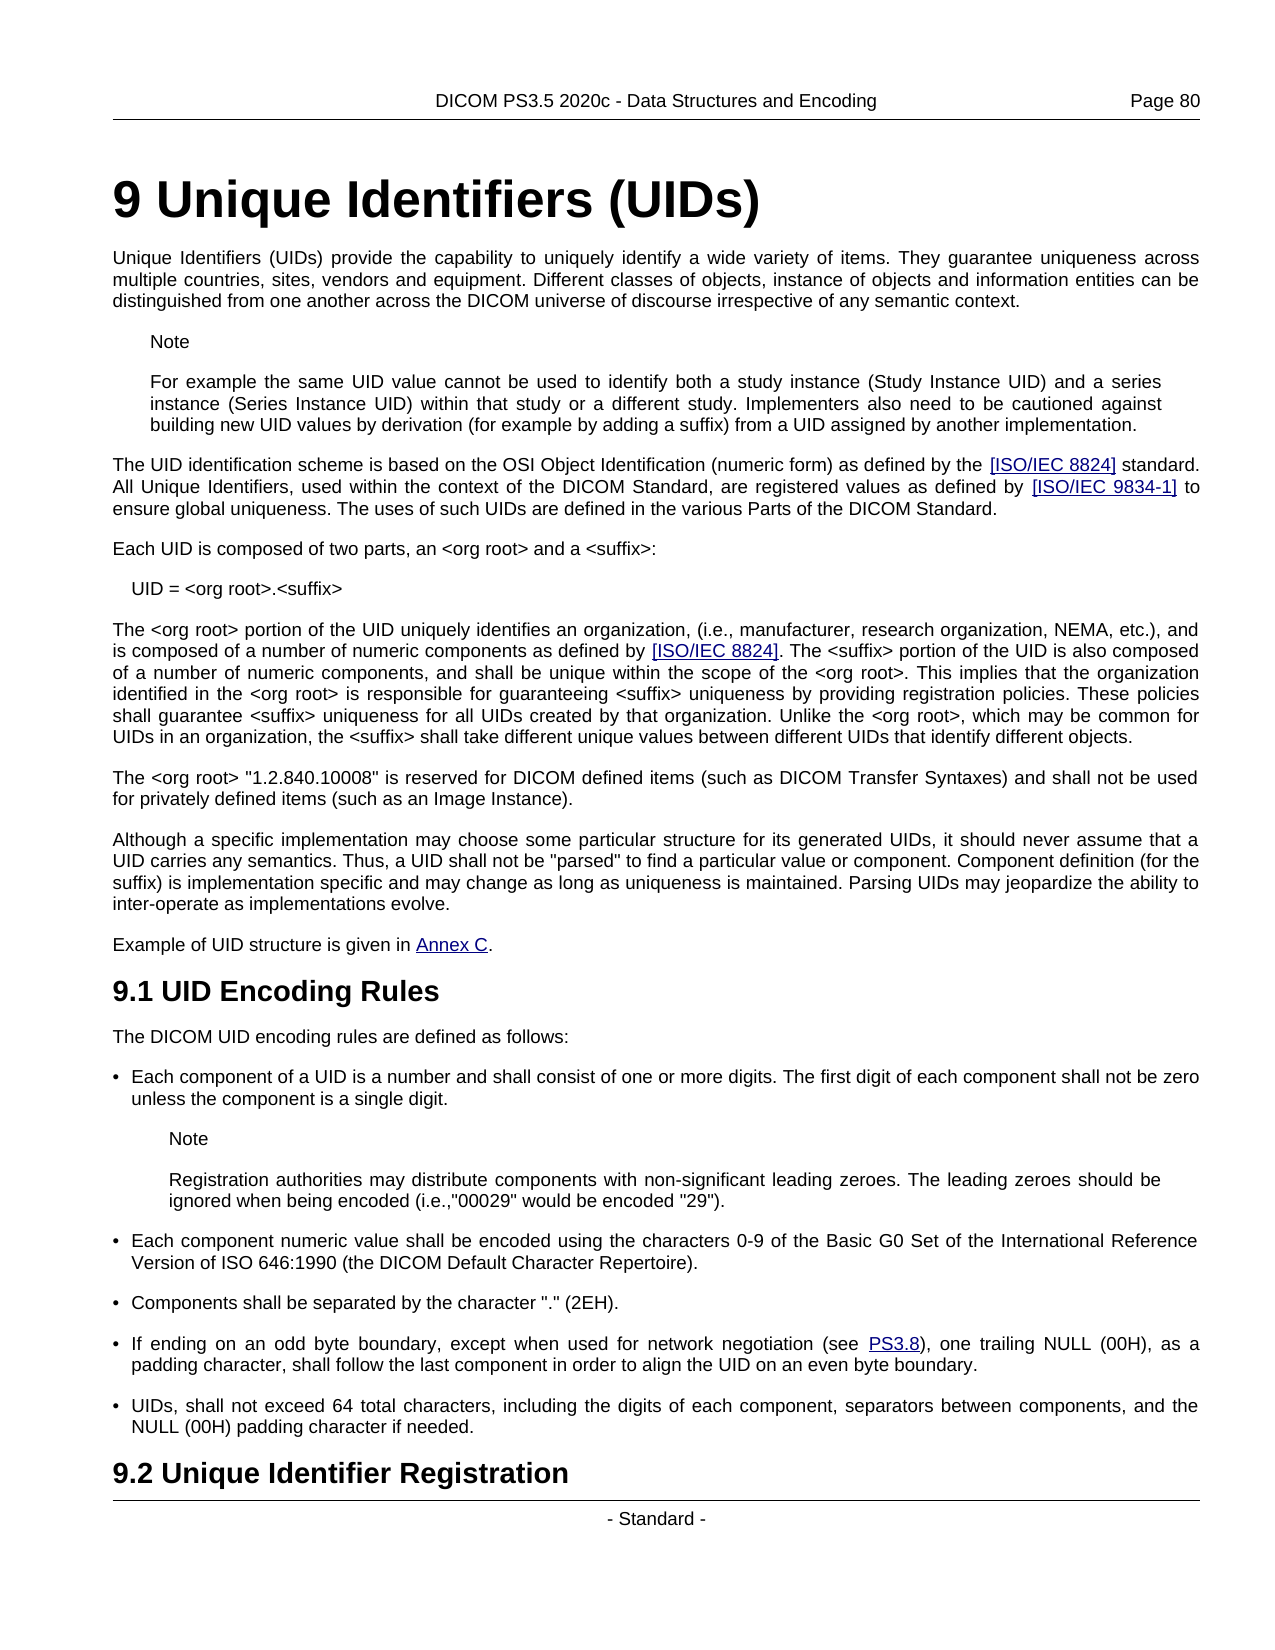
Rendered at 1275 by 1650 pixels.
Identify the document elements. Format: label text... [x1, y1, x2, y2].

text • If ending on an odd byte boundary, except when used for network negotiation (see PS3.8), one trailing NULL (00H), as a padding character, shall follow the last component in order to align the UID on an even byte boundary. [112, 1332, 1200, 1376]
text Example of UID structure is given in Annex C. [112, 933, 1200, 955]
text 9 Unique Identifiers (UIDs) [112, 169, 1200, 228]
text UID = <org root>.<suffix> [131, 578, 1200, 599]
text Unique Identifiers (UIDs) provide the capability to uniquely identify a wide variety of items. They guarantee uniqueness across multiple countries, sites, vendors and equipment. Different classes of objects, instance of objects and information entities can be distinguished from one another across the DICOM universe of discourse irrespective of any semantic context. [112, 247, 1200, 312]
text The <org root> "1.2.840.10008" is reserved for DICOM defined items (such as DICOM Transfer Syntaxes) and shall not be used for privately defined items (such as an Image Instance). [112, 766, 1200, 809]
text • UIDs, shall not exceed 64 total characters, including the digits of each component, separators between components, and the NULL (00H) padding character if needed. [112, 1394, 1200, 1437]
text Each UID is composed of two parts, an <org root> and a <suffix>: [112, 538, 1200, 559]
text • Each component of a UID is a number and shall consist of one or more digits. The first digit of each component shall not be zero unless the component is a single digit. [112, 1066, 1200, 1109]
text For example the same UID value cannot be used to identify both a study instance (Study Instance UID) and a series instance (Series Instance UID) within that study or a different study. Implementers also need to be cautioned against building new UID values by derivation (for example by adding a suffix) from a UID assigned by another implementation. [150, 371, 1162, 436]
text The <org root> portion of the UID uniquely identifies an organization, (i.e., manufacturer, research organization, NEMA, etc.), and is composed of a number of numeric components as defined by [ISO/IEC 8824]. The <suffix> portion of the UID is also composed of a number of numeric components, and shall be unique within the scope of the <org root>. This implies that the organization identified in the <org root> is responsible for guaranteeing <suffix> uniqueness by providing registration policies. These policies shall guarantee <suffix> uniqueness for all UIDs created by that organization. Unlike the <org root>, which may be common for UIDs in an organization, the <suffix> shall take different unique values between different UIDs that identify different objects. [112, 618, 1200, 748]
text 9.1 UID Encoding Rules [112, 974, 1200, 1007]
text • Each component numeric value shall be encoded using the characters 0-9 of the Basic G0 Set of the International Reference Version of ISO 646:1990 (the DICOM Default Character Repertoire). [112, 1230, 1200, 1273]
text The UID identification scheme is based on the OSI Object Identification (numeric form) as defined by the [ISO/IEC 8824] standard. All Unique Identifiers, used within the context of the DICOM Standard, are registered values as defined by [ISO/IEC 9834-1] to ensure global uniqueness. The uses of such UIDs are defined in the various Parts of the DICOM Standard. [112, 454, 1200, 519]
text • Components shall be separated by the character "." (2EH). [112, 1292, 1200, 1314]
text Although a specific implementation may choose some particular structure for its generated UIDs, it should never assume that a UID carries any semantics. Thus, a UID shall not be "parsed" to find a particular value or component. Component definition (for the suffix) is implementation specific and may change as long as uniqueness is maintained. Parsing UIDs may jeopardize the ability to inter-operate as implementations evolve. [112, 828, 1200, 914]
text 9.2 Unique Identifier Registration [112, 1456, 1200, 1490]
text Registration authorities may distribute components with non-significant leading zeroes. The leading zeroes should be ignored when being encoded (i.e.,"00029" would be encoded "29"). [169, 1168, 1162, 1212]
text Note [150, 331, 1162, 352]
text The DICOM UID encoding rules are defined as follows: [112, 1026, 1200, 1047]
text Note [169, 1128, 1162, 1150]
